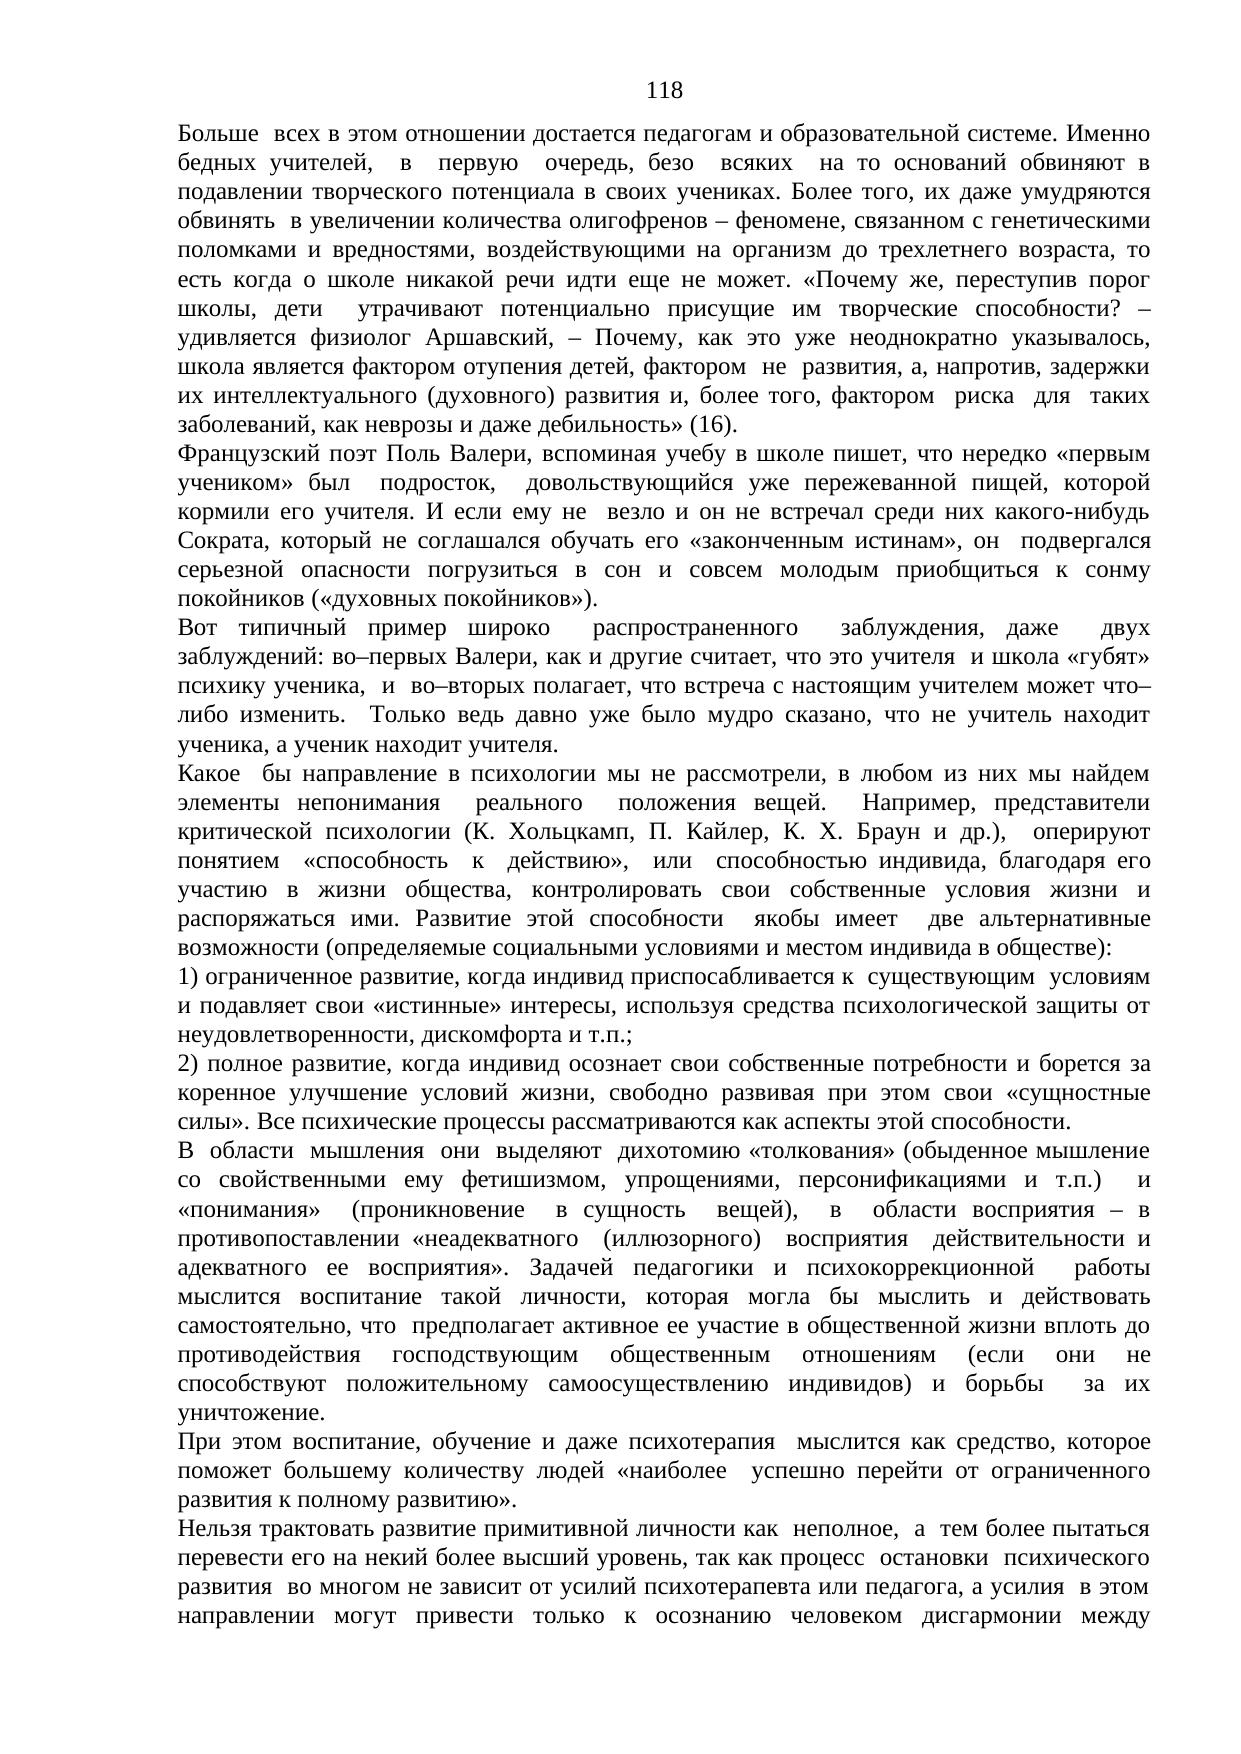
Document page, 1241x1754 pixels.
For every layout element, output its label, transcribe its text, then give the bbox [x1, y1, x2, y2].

text Вот типичный пример широко распространенного заблуждения, даже двух заблуждений: во–первых Валери, как и другие считает, что это учителя и школа «губят» психику ученика, и во–вторых полагает, что встреча с настоящим учителем может что–либо изменить. Только ведь давно уже было мудро сказано, что не учитель находит ученика, а ученик находит учителя. [177, 612, 1152, 757]
text В области мышления они выделяют дихотомию «толкования» (обыденное мышление со свойственными ему фетишизмом, упрощениями, персонификациями и т.п.) и «понимания» (проникновение в сущность вещей), в области восприятия – в противопоставлении «неадекватного (иллюзорного) восприятия действительности и адекватного ее восприятия». Задачей педагогики и психокоррекционной работы мыслится воспитание такой личности, которая могла бы мыслить и действовать самостоятельно, что предполагает активное ее участие в общественной жизни вплоть до противодействия господствующим общественным отношениям (если они не способствуют положительному самоосуществлению индивидов) и борьбы за их уничтожение. [177, 1135, 1152, 1426]
text Больше всех в этом отношении достается педагогам и образовательной системе. Именно бедных учителей, в первую очередь, безо всяких на то оснований обвиняют в подавлении творческого потенциала в своих учениках. Более того, их даже умудряются обвинять в увеличении количества олигофренов – феномене, связанном с генетическими поломками и вредностями, воздействующими на организм до трехлетнего возраста, то есть когда о школе никакой речи идти еще не может. «Почему же, переступив порог школы, дети утрачивают потенциально присущие им творческие способности? – удивляется физиолог Аршавский, – Почему, как это уже неоднократно указывалось, школа является фактором отупения детей, фактором не развития, а, напротив, задержки их интеллектуального (духовного) развития и, более того, фактором риска для таких заболеваний, как неврозы и даже дебильность» (16). [177, 118, 1152, 438]
text 2) полное развитие, когда индивид осознает свои собственные потребности и борется за коренное улучшение условий жизни, свободно развивая при этом свои «сущностные силы». Все психические процессы рассматриваются как аспекты этой способности. [177, 1048, 1152, 1135]
text Нельзя трактовать развитие примитивной личности как неполное, а тем более пытаться перевести его на некий более высший уровень, так как процесс остановки психического развития во многом не зависит от усилий психотерапевта или педагога, а усилия в этом направлении могут привести только к осознанию человеком дисгармонии между [177, 1513, 1152, 1629]
text Французский поэт Поль Валери, вспоминая учебу в школе пишет, что нередко «первым учеником» был подросток, довольствующийся уже пережеванной пищей, которой кормили его учителя. И если ему не везло и он не встречал среди них какого-нибудь Сократа, который не соглашался обучать его «законченным истинам», он подвергался серьезной опасности погрузиться в сон и совсем молодым приобщиться к сонму покойников («духовных покойников»). [177, 438, 1152, 612]
text При этом воспитание, обучение и даже психотерапия мыслится как средство, которое поможет большему количеству людей «наиболее успешно перейти от ограниченного развития к полному развитию». [177, 1426, 1152, 1513]
text Какое бы направление в психологии мы не рассмотрели, в любом из них мы найдем элементы непонимания реального положения вещей. Например, представители критической психологии (К. Хольцкамп, П. Кайлер, К. Х. Браун и др.), оперируют понятием «способность к действию», или способностью индивида, благодаря его участию в жизни общества, контролировать свои собственные условия жизни и распоряжаться ими. Развитие этой способности якобы имеет две альтернативные возможности (определяемые социальными условиями и местом индивида в обществе): [177, 757, 1152, 961]
text 1) ограниченное развитие, когда индивид приспосабливается к существующим условиям и подавляет свои «истинные» интересы, используя средства психологической защиты от неудовлетворенности, дискомфорта и т.п.; [177, 961, 1152, 1048]
